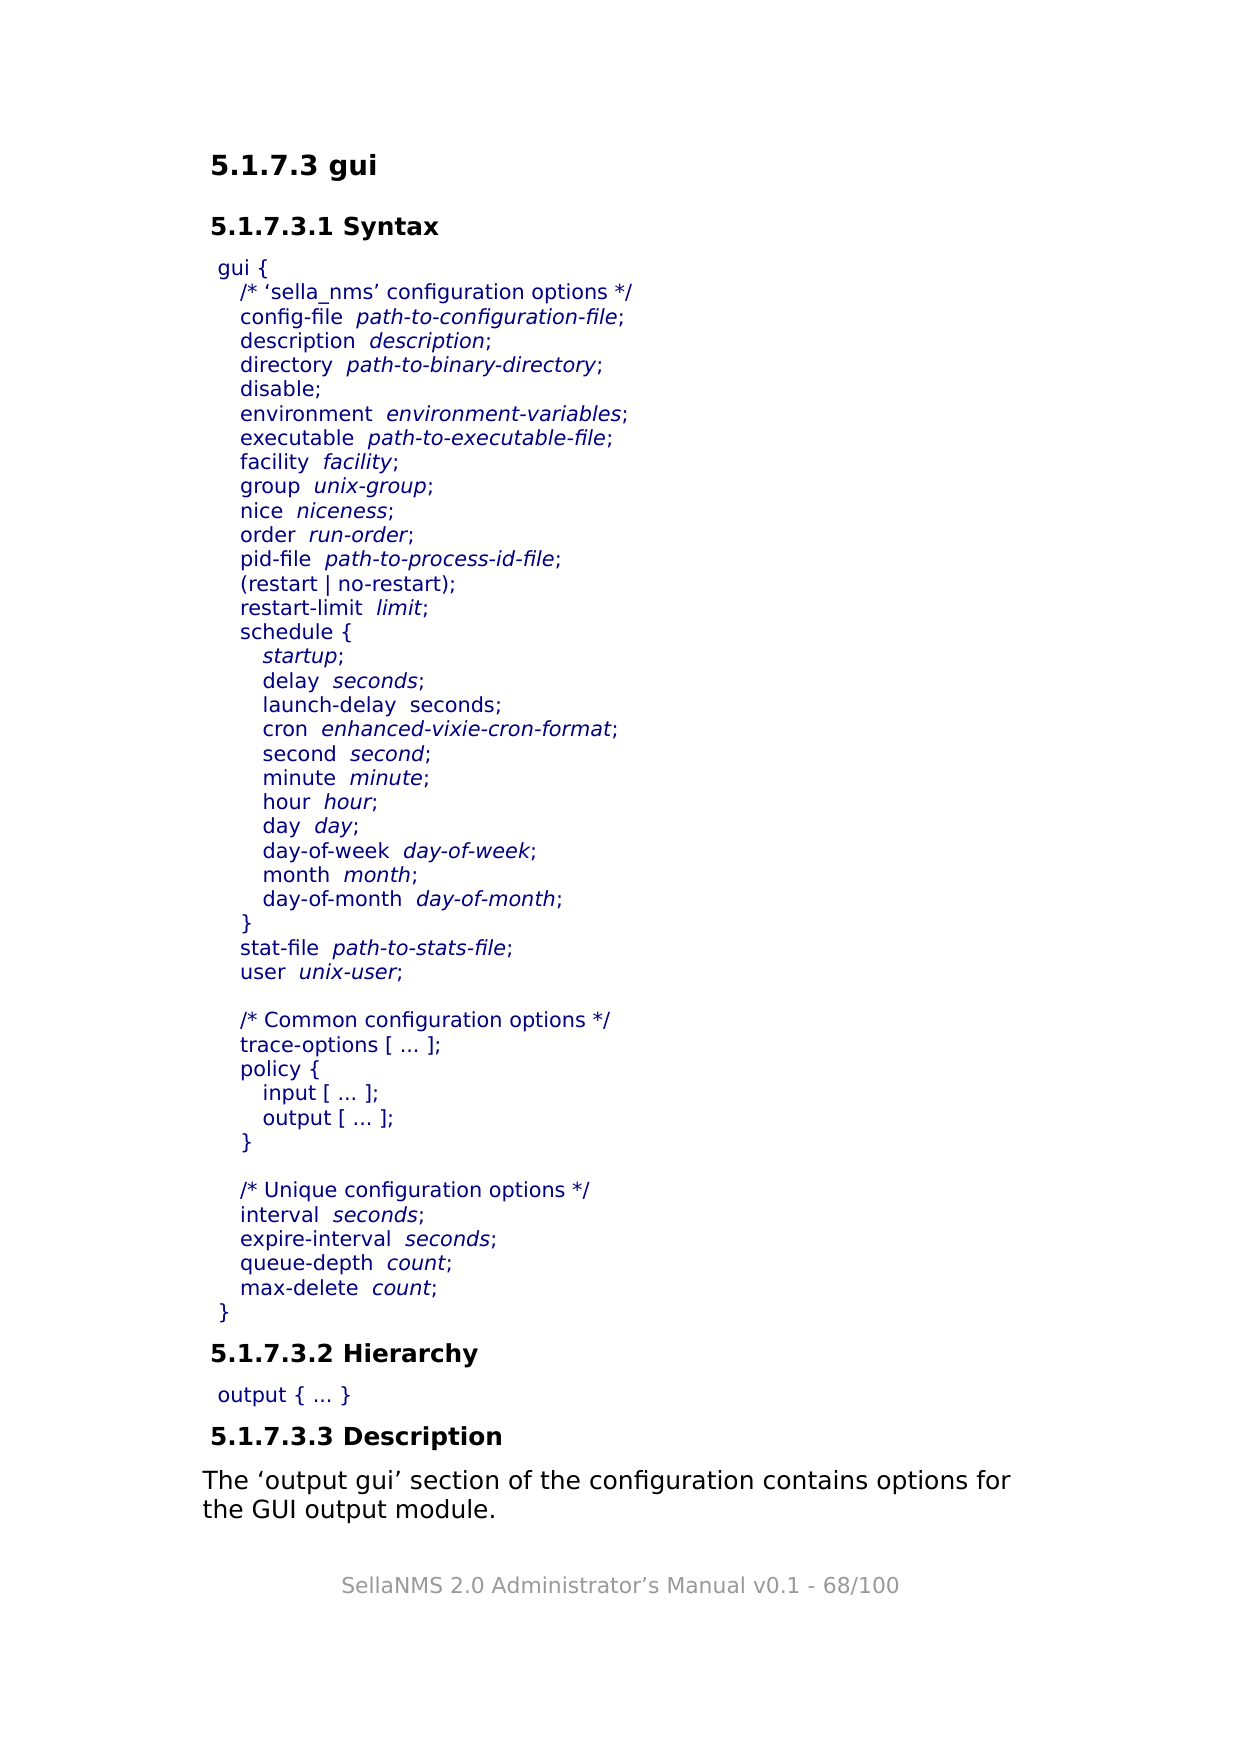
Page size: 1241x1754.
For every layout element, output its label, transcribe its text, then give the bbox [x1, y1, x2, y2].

text input [ ... ]; [217, 1081, 1053, 1106]
text group unix-group; [217, 474, 1053, 499]
text } [217, 1130, 1053, 1154]
text cron enhanced-vixie-cron-format; [217, 717, 1053, 742]
subtitle gui [210, 150, 1053, 182]
text /* Common configuration options */ [217, 1008, 1053, 1033]
text expire-interval seconds; [217, 1227, 1053, 1251]
text disable; [217, 377, 1053, 402]
text pid-file path-to-process-id-file; [217, 547, 1053, 572]
text description description; [217, 329, 1053, 353]
text facility facility; [217, 450, 1053, 474]
text minute minute; [217, 766, 1053, 790]
text config-file path-to-configuration-file; [217, 305, 1053, 329]
text max-delete count; [217, 1276, 1053, 1300]
text } [217, 911, 1053, 936]
text user unix-user; [217, 960, 1053, 984]
text restart-limit limit; [217, 596, 1053, 620]
text trace-options [ ... ]; [217, 1033, 1053, 1057]
text second second; [217, 742, 1053, 766]
text hour hour; [217, 790, 1053, 814]
text interval seconds; [217, 1203, 1053, 1227]
text The ‘output gui’ section of the configuration contains options for the GUI output module. [202, 1466, 1053, 1524]
text } [217, 1300, 1053, 1324]
text environment environment-variables; [217, 402, 1053, 426]
text stat-file path-to-stats-file; [217, 936, 1053, 960]
text day day; [217, 814, 1053, 839]
text day-of-week day-of-week; [217, 839, 1053, 863]
text startup; [217, 644, 1053, 669]
text /* ‘sella_nms’ configuration options */ [217, 280, 1053, 305]
text schedule { [217, 620, 1053, 644]
subtitle Syntax [210, 212, 1053, 241]
subtitle Hierarchy [210, 1339, 1053, 1368]
text day-of-month day-of-month; [217, 887, 1053, 911]
text month month; [217, 863, 1053, 887]
text policy { [217, 1057, 1053, 1081]
text (restart | no-restart); [217, 572, 1053, 596]
text output [ ... ]; [217, 1106, 1053, 1130]
text delay seconds; [217, 669, 1053, 693]
text queue-depth count; [217, 1251, 1053, 1276]
text executable path-to-executable-file; [217, 426, 1053, 450]
text output { ... } [217, 1383, 1053, 1407]
text nice niceness; [217, 499, 1053, 523]
text launch-delay seconds; [217, 693, 1053, 717]
text directory path-to-binary-directory; [217, 353, 1053, 377]
text order run-order; [217, 523, 1053, 547]
subtitle Description [210, 1422, 1053, 1451]
text gui { [217, 256, 1053, 280]
text /* Unique configuration options */ [217, 1178, 1053, 1203]
